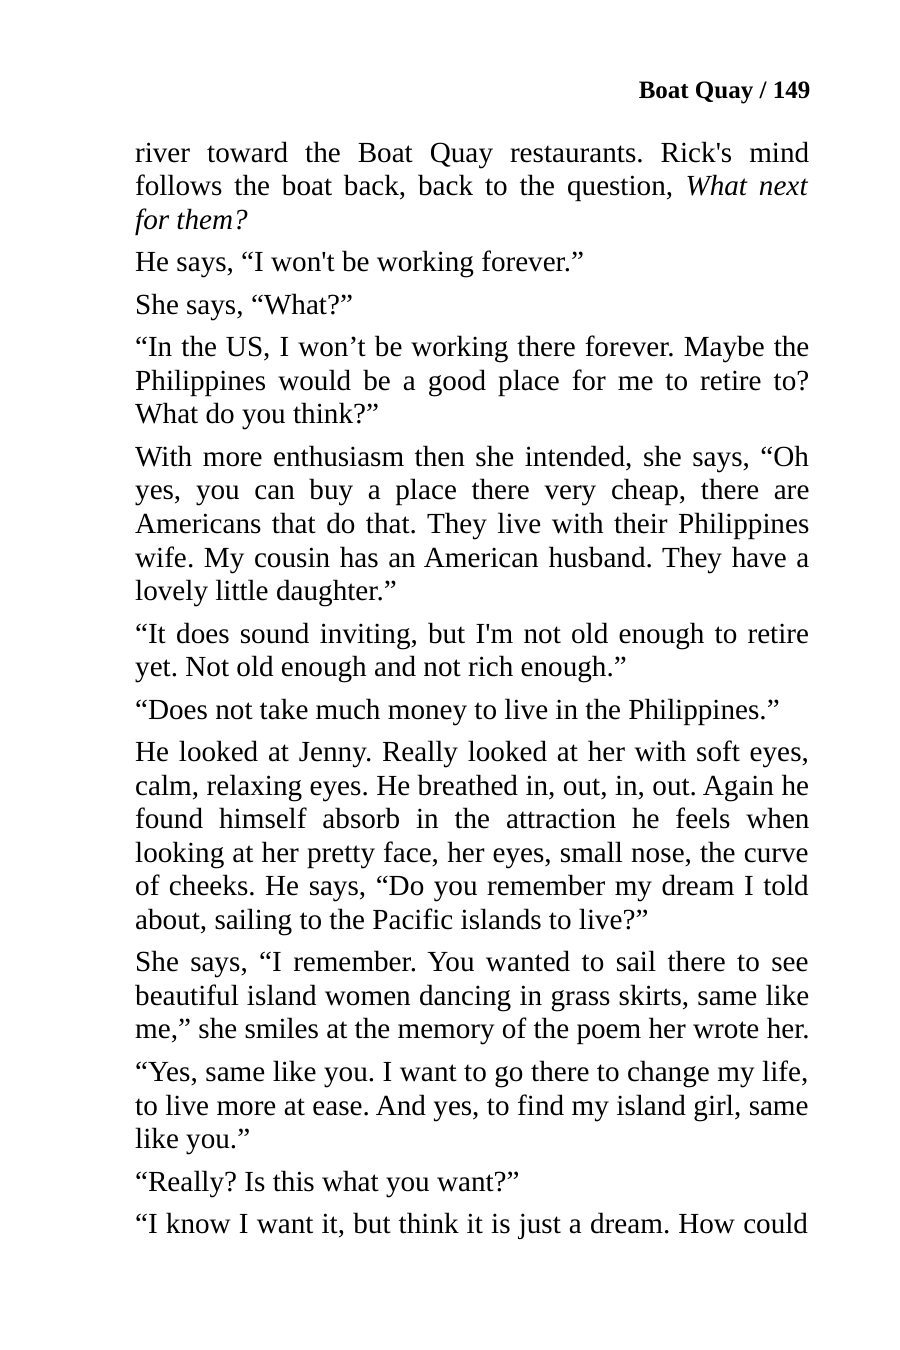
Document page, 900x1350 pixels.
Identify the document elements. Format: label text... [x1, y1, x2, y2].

text “Really? Is this what you want?” [135, 1164, 810, 1197]
text He looked at Jenny. Really looked at her with soft eyes, calm, relaxing eyes. He breathed in, out, in, out. Again he found himself absorb in the attraction he feels when looking at her pretty face, her eyes, small nose, the curve of cheeks. He says, “Do you remember my dream I told about, sailing to the Pacific islands to live?” [135, 734, 810, 936]
text “I know I want it, but think it is just a dream. How could [135, 1206, 810, 1240]
text She says, “What?” [135, 287, 810, 321]
text With more enthusiasm then she intended, she says, “Oh yes, you can buy a place there very cheap, there are Americans that do that. They live with their Philippines wife. My cousin has an American husband. They have a lovely little daughter.” [135, 439, 810, 607]
text “Does not take much money to live in the Philippines.” [135, 692, 810, 725]
text “It does sound inviting, but I'm not old enough to retire yet. Not old enough and not rich enough.” [135, 616, 810, 683]
text She says, “I remember. You wanted to sail there to see beautiful island women dancing in grass skirts, same like me,” she smiles at the memory of the poem her wrote her. [135, 944, 810, 1045]
text river toward the Boat Quay restaurants. Rick's mind follows the boat back, back to the question, What next for them? [135, 135, 810, 236]
text He says, “I won't be working forever.” [135, 244, 810, 278]
text “Yes, same like you. I want to go there to change my life, to live more at ease. And yes, to find my island girl, same like you.” [135, 1054, 810, 1155]
text “In the US, I won’t be working there forever. Maybe the Philippines would be a good place for me to retire to? What do you think?” [135, 329, 810, 430]
